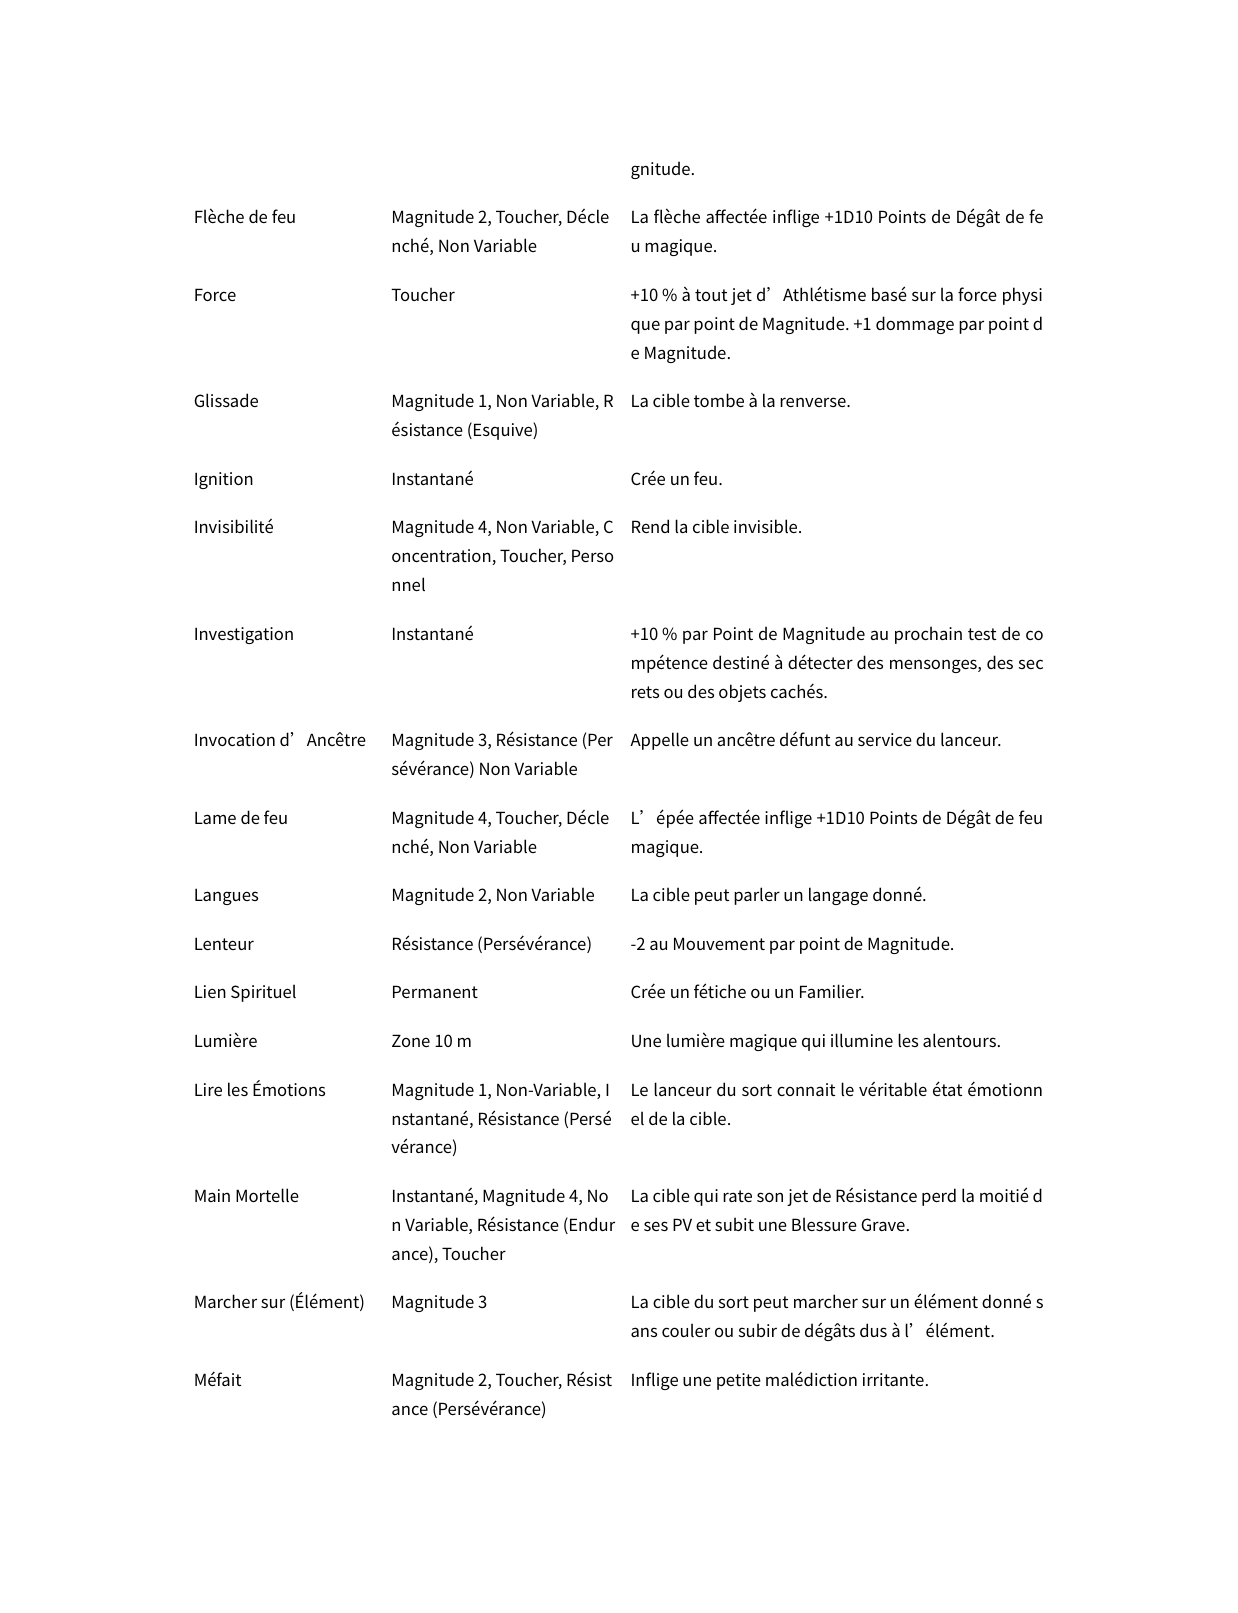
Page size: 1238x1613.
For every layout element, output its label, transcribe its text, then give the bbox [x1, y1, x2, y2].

table_cell Magnitude 1, Non Variable, Résistance (Esquive) [385, 383, 624, 460]
table_cell Appelle un ancêtre défunt au service du lanceur. [624, 721, 1050, 799]
table_cell Invocation d’Ancêtre [188, 721, 385, 799]
table_cell Une lumière magique qui illumine les alentours. [624, 1022, 1050, 1071]
table_cell Magnitude 2, Toucher, Résistance (Persévérance) [385, 1361, 624, 1438]
table_cell Instantané, Magnitude 4, Non Variable, Résistance (Endurance), Toucher [385, 1177, 624, 1283]
table_cell Langues [188, 876, 385, 925]
table_cell Magnitude 1, Non-Variable, Instantané, Résistance (Persévérance) [385, 1071, 624, 1177]
table_cell Crée un fétiche ou un Familier. [624, 974, 1050, 1022]
table_cell Permanent [385, 974, 624, 1022]
table_cell Invisibilité [188, 509, 385, 615]
table_cell -2 au Mouvement par point de Magnitude. [624, 925, 1050, 973]
table_cell Inflige une petite malédiction irritante. [624, 1361, 1050, 1438]
table_cell Ignition [188, 460, 385, 508]
table_cell Magnitude 2, Toucher, Déclenché, Non Variable [385, 199, 624, 276]
table_cell Toucher [385, 276, 624, 382]
table_cell Magnitude 4, Toucher, Déclenché, Non Variable [385, 799, 624, 876]
table_cell Main Mortelle [188, 1177, 385, 1283]
table_cell Magnitude 3 [385, 1284, 624, 1361]
table_cell La cible tombe à la renverse. [624, 383, 1050, 460]
table_cell Méfait [188, 1361, 385, 1438]
table_cell Résistance (Persévérance) [385, 925, 624, 973]
table_cell La flèche affectée inflige +1D10 Points de Dégât de feu magique. [624, 199, 1050, 276]
table_cell Lame de feu [188, 799, 385, 876]
table_cell +10 % à tout jet d’Athlétisme basé sur la force physique par point de Magnitude. +1 dommage par point de Magnitude. [624, 276, 1050, 382]
table_cell Glissade [188, 383, 385, 460]
table_cell Rend la cible invisible. [624, 509, 1050, 615]
table_cell La cible qui rate son jet de Résistance perd la moitié de ses PV et subit une Blessure Grave. [624, 1177, 1050, 1283]
table_cell Magnitude 2, Non Variable [385, 876, 624, 925]
table_cell [188, 150, 385, 198]
table_cell Magnitude 4, Non Variable, Concentration, Toucher, Personnel [385, 509, 624, 615]
table_cell Crée un feu. [624, 460, 1050, 508]
table_cell Instantané [385, 615, 624, 721]
table_cell La cible du sort peut marcher sur un élément donné sans couler ou subir de dégâts dus à l’élément. [624, 1284, 1050, 1361]
table_cell [385, 150, 624, 198]
table_cell Marcher sur (Élément) [188, 1284, 385, 1361]
table_cell La cible peut parler un langage donné. [624, 876, 1050, 925]
table_cell Lumière [188, 1022, 385, 1071]
table_cell gnitude. [624, 150, 1050, 198]
table_cell Lire les Émotions [188, 1071, 385, 1177]
table_cell Lien Spirituel [188, 974, 385, 1022]
table_cell Lenteur [188, 925, 385, 973]
table_cell +10 % par Point de Magnitude au prochain test de compétence destiné à détecter des mensonges, des secrets ou des objets cachés. [624, 615, 1050, 721]
table_cell Flèche de feu [188, 199, 385, 276]
table_cell Instantané [385, 460, 624, 508]
table_cell L’épée affectée inflige +1D10 Points de Dégât de feu magique. [624, 799, 1050, 876]
table_cell Investigation [188, 615, 385, 721]
table_cell Force [188, 276, 385, 382]
table_cell Le lanceur du sort connait le véritable état émotionnel de la cible. [624, 1071, 1050, 1177]
table_cell Magnitude 3, Résistance (Persévérance) Non Variable [385, 721, 624, 799]
table_cell Zone 10 m [385, 1022, 624, 1071]
